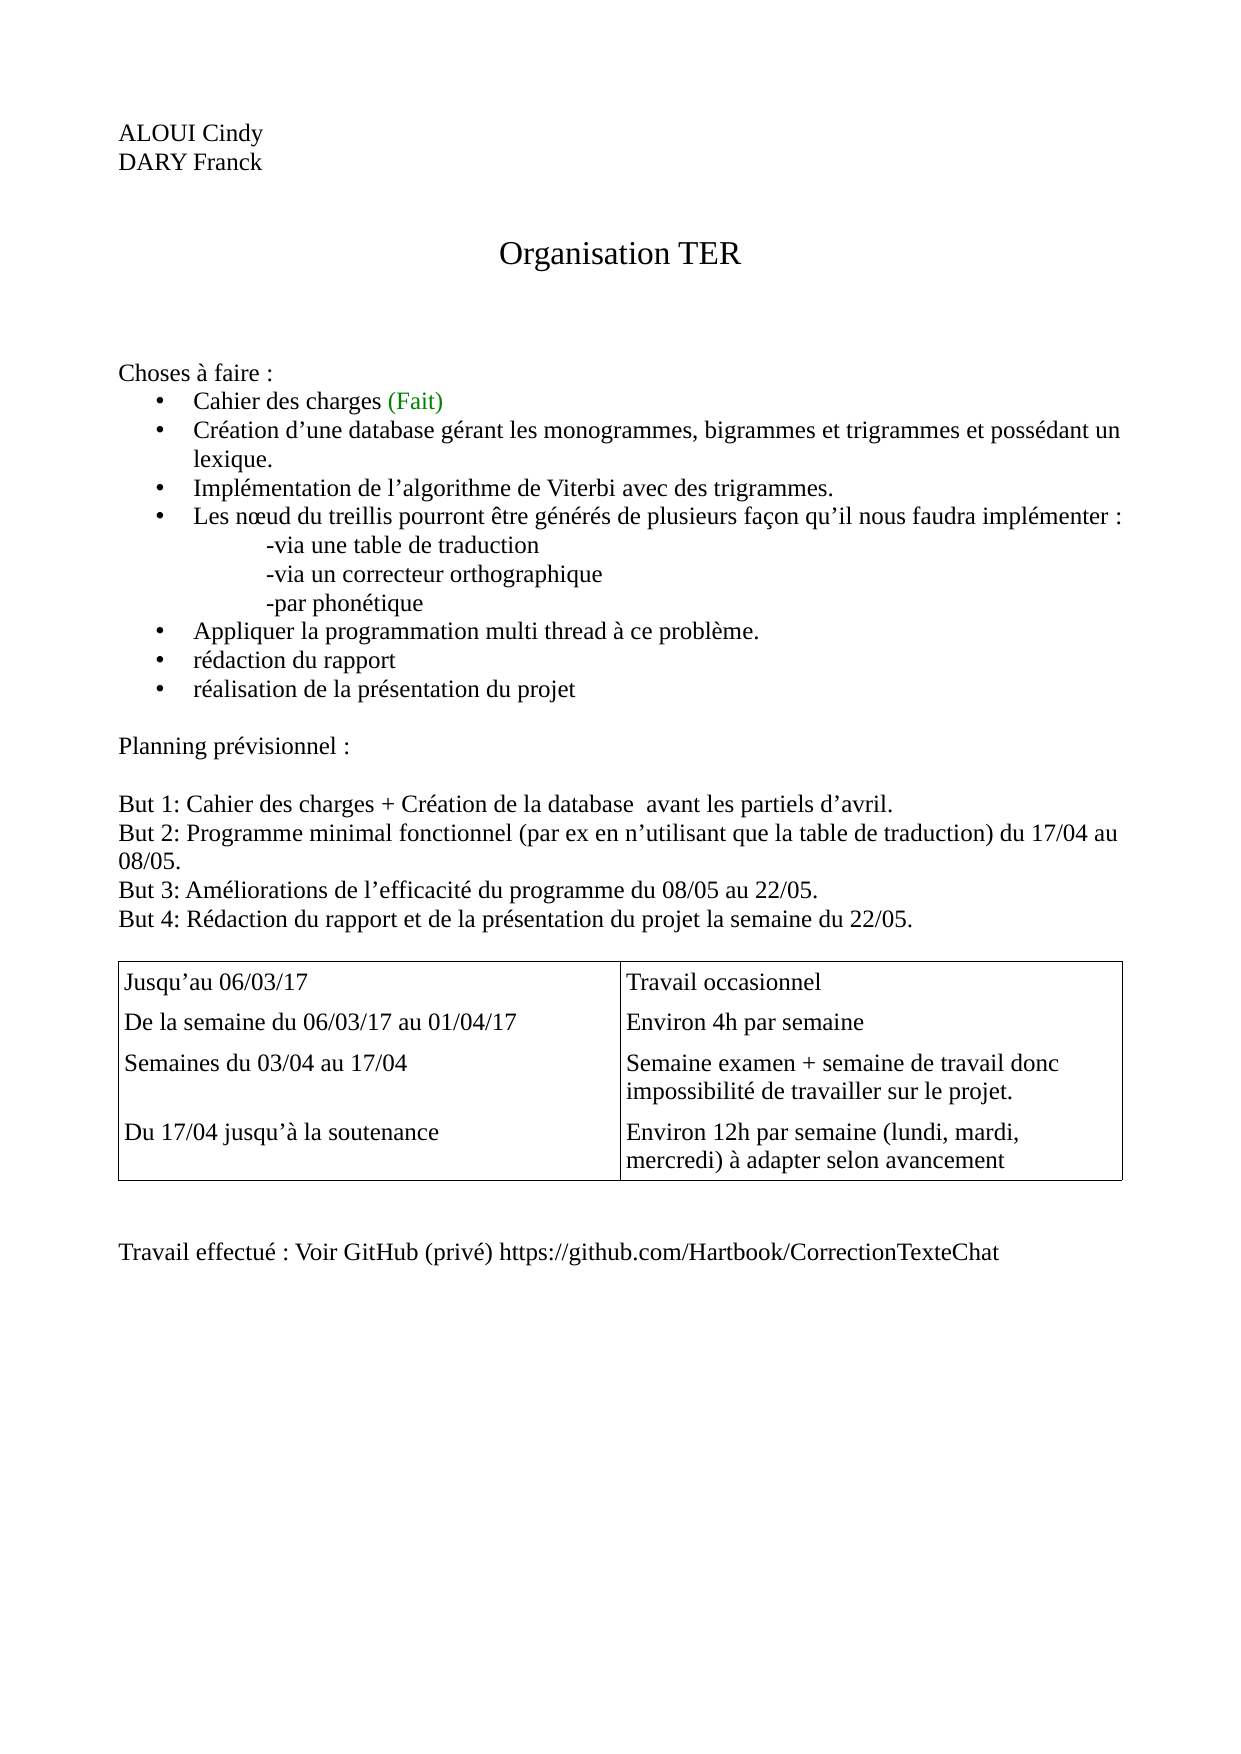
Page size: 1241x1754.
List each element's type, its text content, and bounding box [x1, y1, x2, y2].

text Choses à faire : [118, 358, 1122, 386]
list rédaction du rapport [156, 645, 1122, 674]
text -par phonétique [118, 588, 1122, 616]
table_header Jusqu’au 06/03/17 [119, 962, 620, 1002]
text Planning prévisionnel : [118, 731, 1122, 760]
table_cell Semaines du 03/04 au 17/04 [119, 1042, 620, 1111]
text But 4: Rédaction du rapport et de la présentation du projet la semaine du 22/05. [118, 904, 1122, 933]
table_cell Environ 4h par semaine [621, 1002, 1122, 1042]
table_cell De la semaine du 06/03/17 au 01/04/17 [119, 1002, 620, 1042]
text ALOUI Cindy [118, 118, 1122, 147]
list réalisation de la présentation du projet [156, 674, 1122, 703]
list Appliquer la programmation multi thread à ce problème. [156, 616, 1122, 645]
text DARY Franck [118, 147, 1122, 176]
text -via un correcteur orthographique [118, 559, 1122, 588]
list Implémentation de l’algorithme de Viterbi avec des trigrammes. [156, 473, 1122, 501]
table_header Travail occasionnel [621, 962, 1122, 1002]
list Création d’une database gérant les monogrammes, bigrammes et trigrammes et possédant un lexique. [156, 415, 1122, 473]
text Travail effectué : Voir GitHub (privé) https://github.com/Hartbook/CorrectionTexteChat [118, 1237, 1122, 1266]
list Cahier des charges (Fait) [156, 386, 1122, 415]
text But 1: Cahier des charges + Création de la database avant les partiels d’avril. [118, 789, 1122, 818]
text But 3: Améliorations de l’efficacité du programme du 08/05 au 22/05. [118, 875, 1122, 904]
list Les nœud du treillis pourront être générés de plusieurs façon qu’il nous faudra implémenter : [156, 501, 1122, 530]
text -via une table de traduction [118, 530, 1122, 559]
text Organisation TER [118, 233, 1122, 271]
table_cell Environ 12h par semaine (lundi, mardi, mercredi) à adapter selon avancement [621, 1111, 1122, 1180]
text But 2: Programme minimal fonctionnel (par ex en n’utilisant que la table de traduction) du 17/04 au 08/05. [118, 818, 1122, 875]
table_cell Semaine examen + semaine de travail donc impossibilité de travailler sur le projet. [621, 1042, 1122, 1111]
table_cell Du 17/04 jusqu’à la soutenance [119, 1111, 620, 1180]
